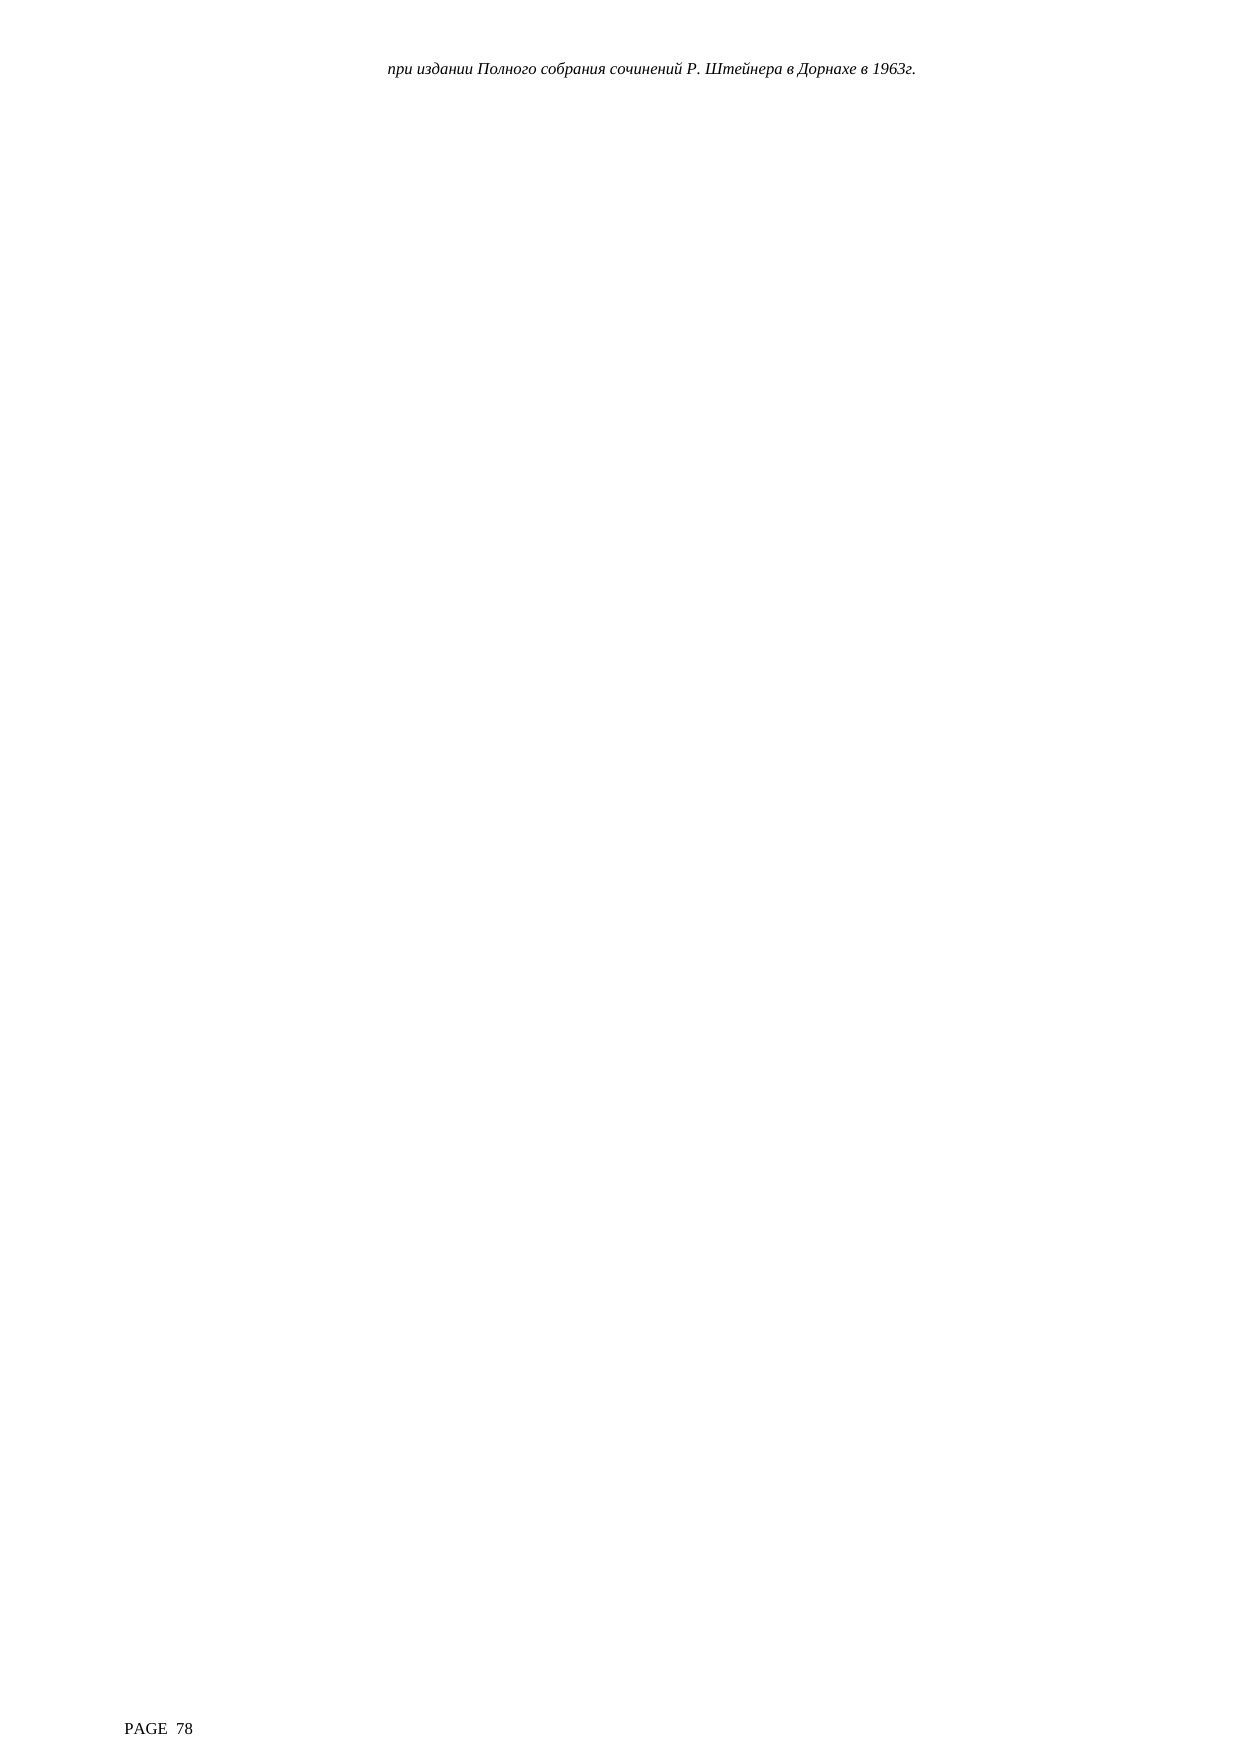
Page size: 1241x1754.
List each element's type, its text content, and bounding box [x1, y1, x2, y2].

text при издании Полного собрания сочинений Р. Штейнера в Дорнахе в 1963г. [124, 59, 1181, 78]
